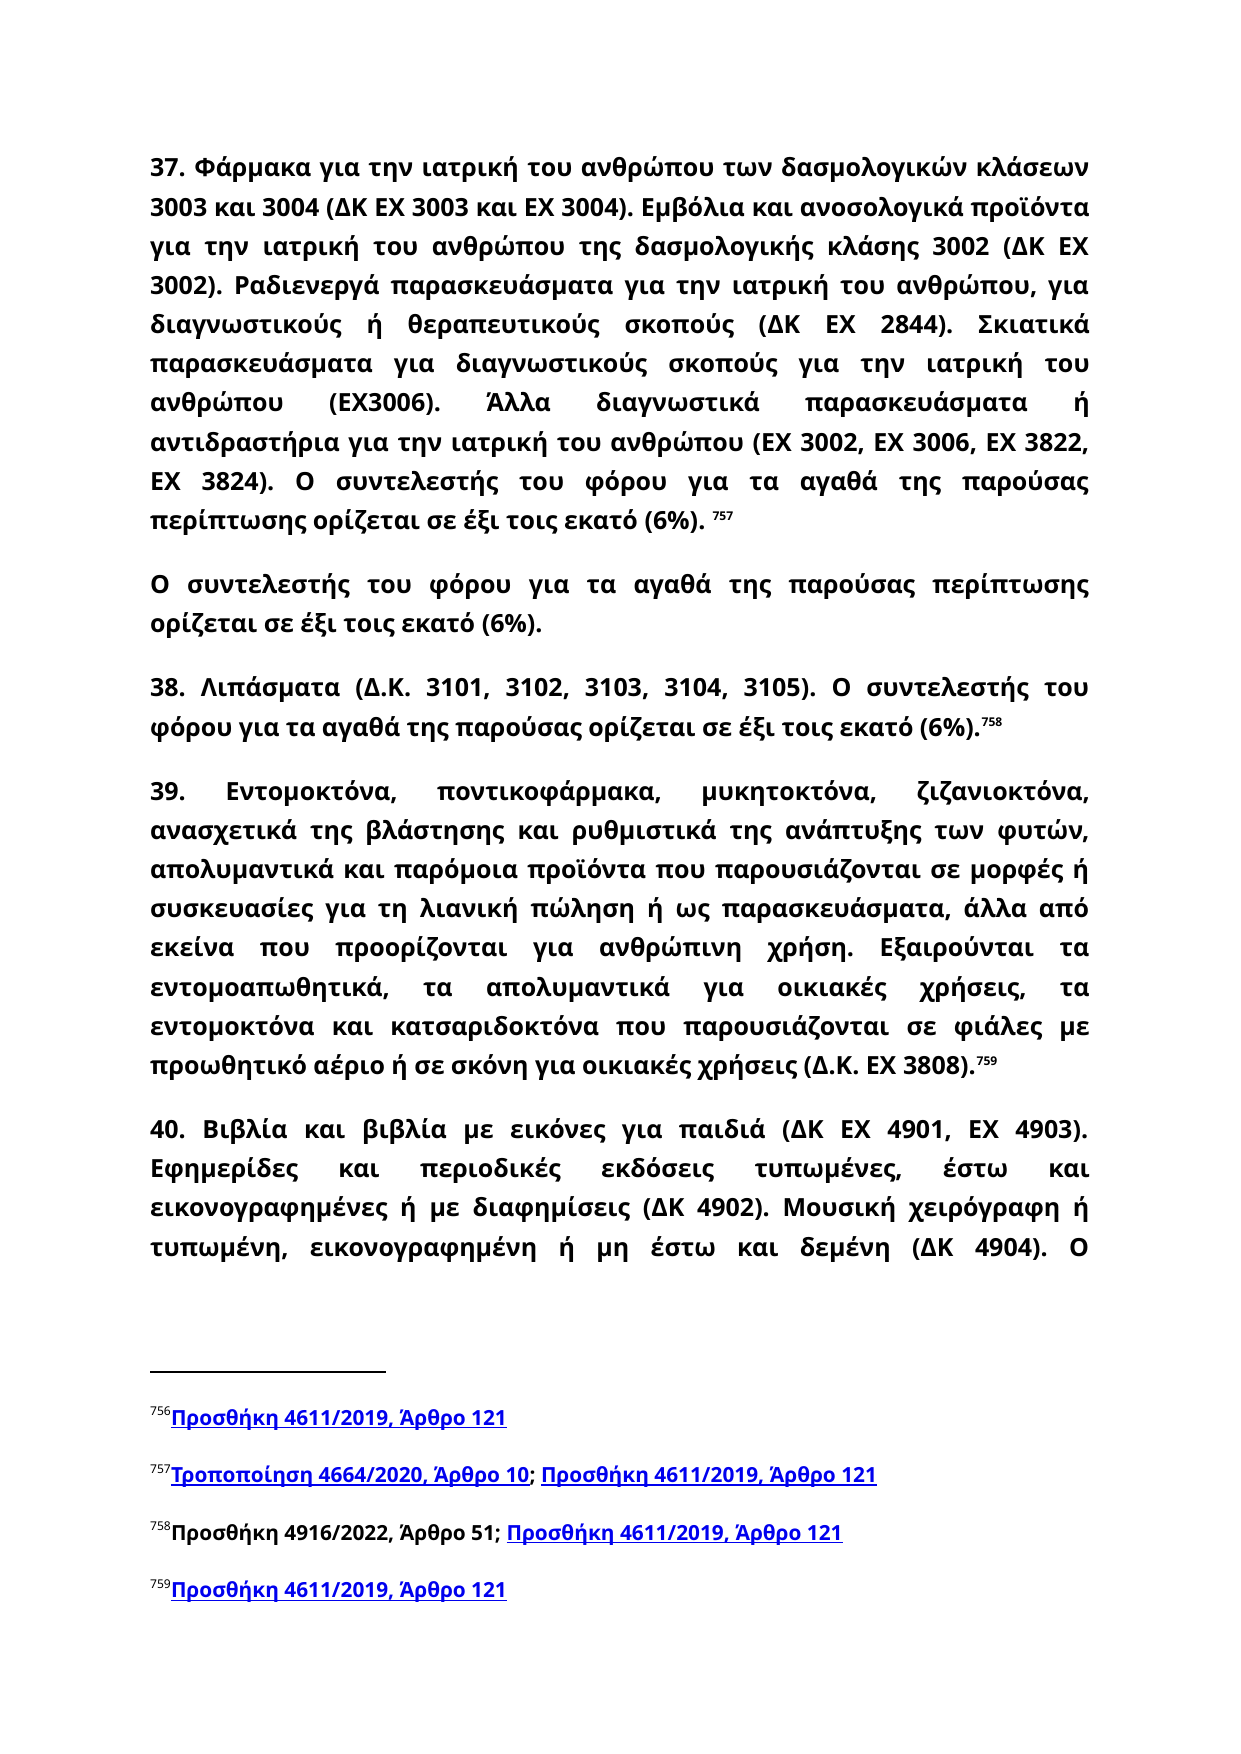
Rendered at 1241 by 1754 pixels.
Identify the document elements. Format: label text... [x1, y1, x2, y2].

text Προσθήκη 4916/2022, Άρθρο 51; Προσθήκη 4611/2019, Άρθρο 121 [150, 1518, 1090, 1546]
text 40. Βιβλία και βιβλία με εικόνες για παιδιά (ΔΚ ΕΧ 4901, ΕΧ 4903). Εφημερίδες και περιοδικές εκδόσεις τυπωμένες, έστω και εικονογραφημένες ή με διαφημίσεις (ΔΚ 4902). Μουσική χειρόγραφη ή τυπωμένη, εικονογραφημένη ή μη έστω και δεμένη (ΔΚ 4904). Ο [150, 1112, 1090, 1263]
text Προσθήκη 4611/2019, Άρθρο 121 [150, 1403, 1090, 1431]
text Ο συντελεστής του φόρου για τα αγαθά της παρούσας περίπτωσης ορίζεται σε έξι τοις εκατό (6%). [150, 567, 1090, 640]
text Προσθήκη 4611/2019, Άρθρο 121 [150, 1576, 1090, 1604]
text Τροποποίηση 4664/2020, Άρθρο 10; Προσθήκη 4611/2019, Άρθρο 121 [150, 1460, 1090, 1489]
text 39. Εντομοκτόνα, ποντικοφάρμακα, μυκητοκτόνα, ζιζανιοκτόνα, ανασχετικά της βλάστησης και ρυθμιστικά της ανάπτυξης των φυτών, απολυμαντικά και παρόμοια προϊόντα που παρουσιάζονται σε μορφές ή συσκευασίες για τη λιανική πώληση ή ως παρασκευάσματα, άλλα από εκείνα που προορίζονται για ανθρώπινη χρήση. Εξαιρούνται τα εντομοαπωθητικά, τα απολυμαντικά για οικιακές χρήσεις, τα εντομοκτόνα και κατσαριδοκτόνα που παρουσιάζονται σε φιάλες με προωθητικό αέριο ή σε σκόνη για οικιακές χρήσεις (Δ.Κ. ΕΧ 3808). [150, 773, 1090, 1082]
text 38. Λιπάσματα (Δ.Κ. 3101, 3102, 3103, 3104, 3105). Ο συντελεστής του φόρου για τα αγαθά της παρούσας ορίζεται σε έξι τοις εκατό (6%). [150, 670, 1090, 743]
text 37. Φάρμακα για την ιατρική του ανθρώπου των δασμολογικών κλάσεων 3003 και 3004 (ΔΚ ΕΧ 3003 και ΕΧ 3004). Εμβόλια και ανοσολογικά προϊόντα για την ιατρική του ανθρώπου της δασμολογικής κλάσης 3002 (ΔΚ ΕΧ 3002). Ραδιενεργά παρασκευάσματα για την ιατρική του ανθρώπου, για διαγνωστικούς ή θεραπευτικούς σκοπούς (ΔΚ ΕΧ 2844). Σκιατικά παρασκευάσματα για διαγνωστικούς σκοπούς για την ιατρική του ανθρώπου (ΕΧ3006). Άλλα διαγνωστικά παρασκευάσματα ή αντιδραστήρια για την ιατρική του ανθρώπου (ΕΧ 3002, ΕΧ 3006, ΕΧ 3822, ΕΧ 3824). Ο συντελεστής του φόρου για τα αγαθά της παρούσας περίπτωσης ορίζεται σε έξι τοις εκατό (6%). [150, 150, 1090, 537]
